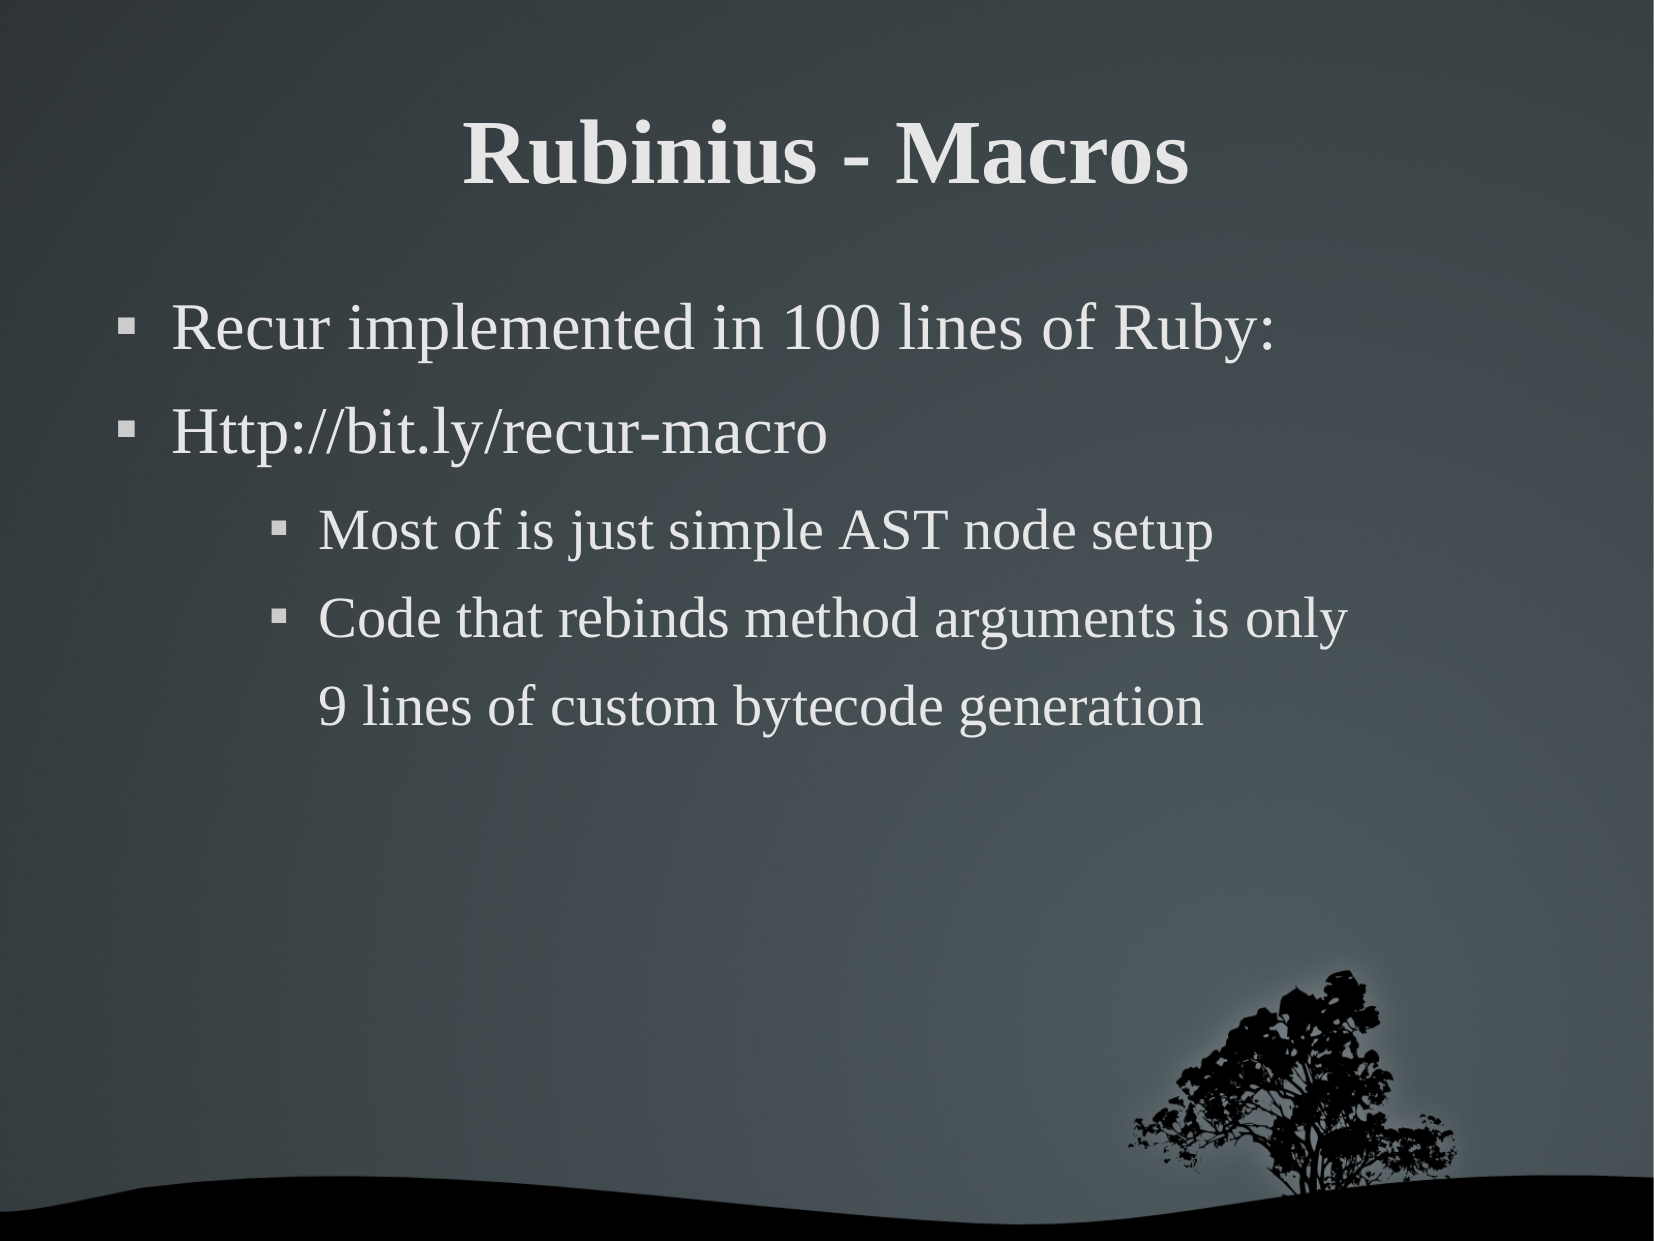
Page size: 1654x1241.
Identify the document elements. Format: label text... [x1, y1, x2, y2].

title Rubinius - Macros [82, 56, 1571, 250]
list Recur implemented in 100 lines of Ruby: Http://bit.ly/recur-macro Most of is just simple AST node setup Code that rebinds method arguments is only 9 lines of custom bytecode generation [82, 290, 1571, 1094]
picture [0, 0, 1654, 1241]
